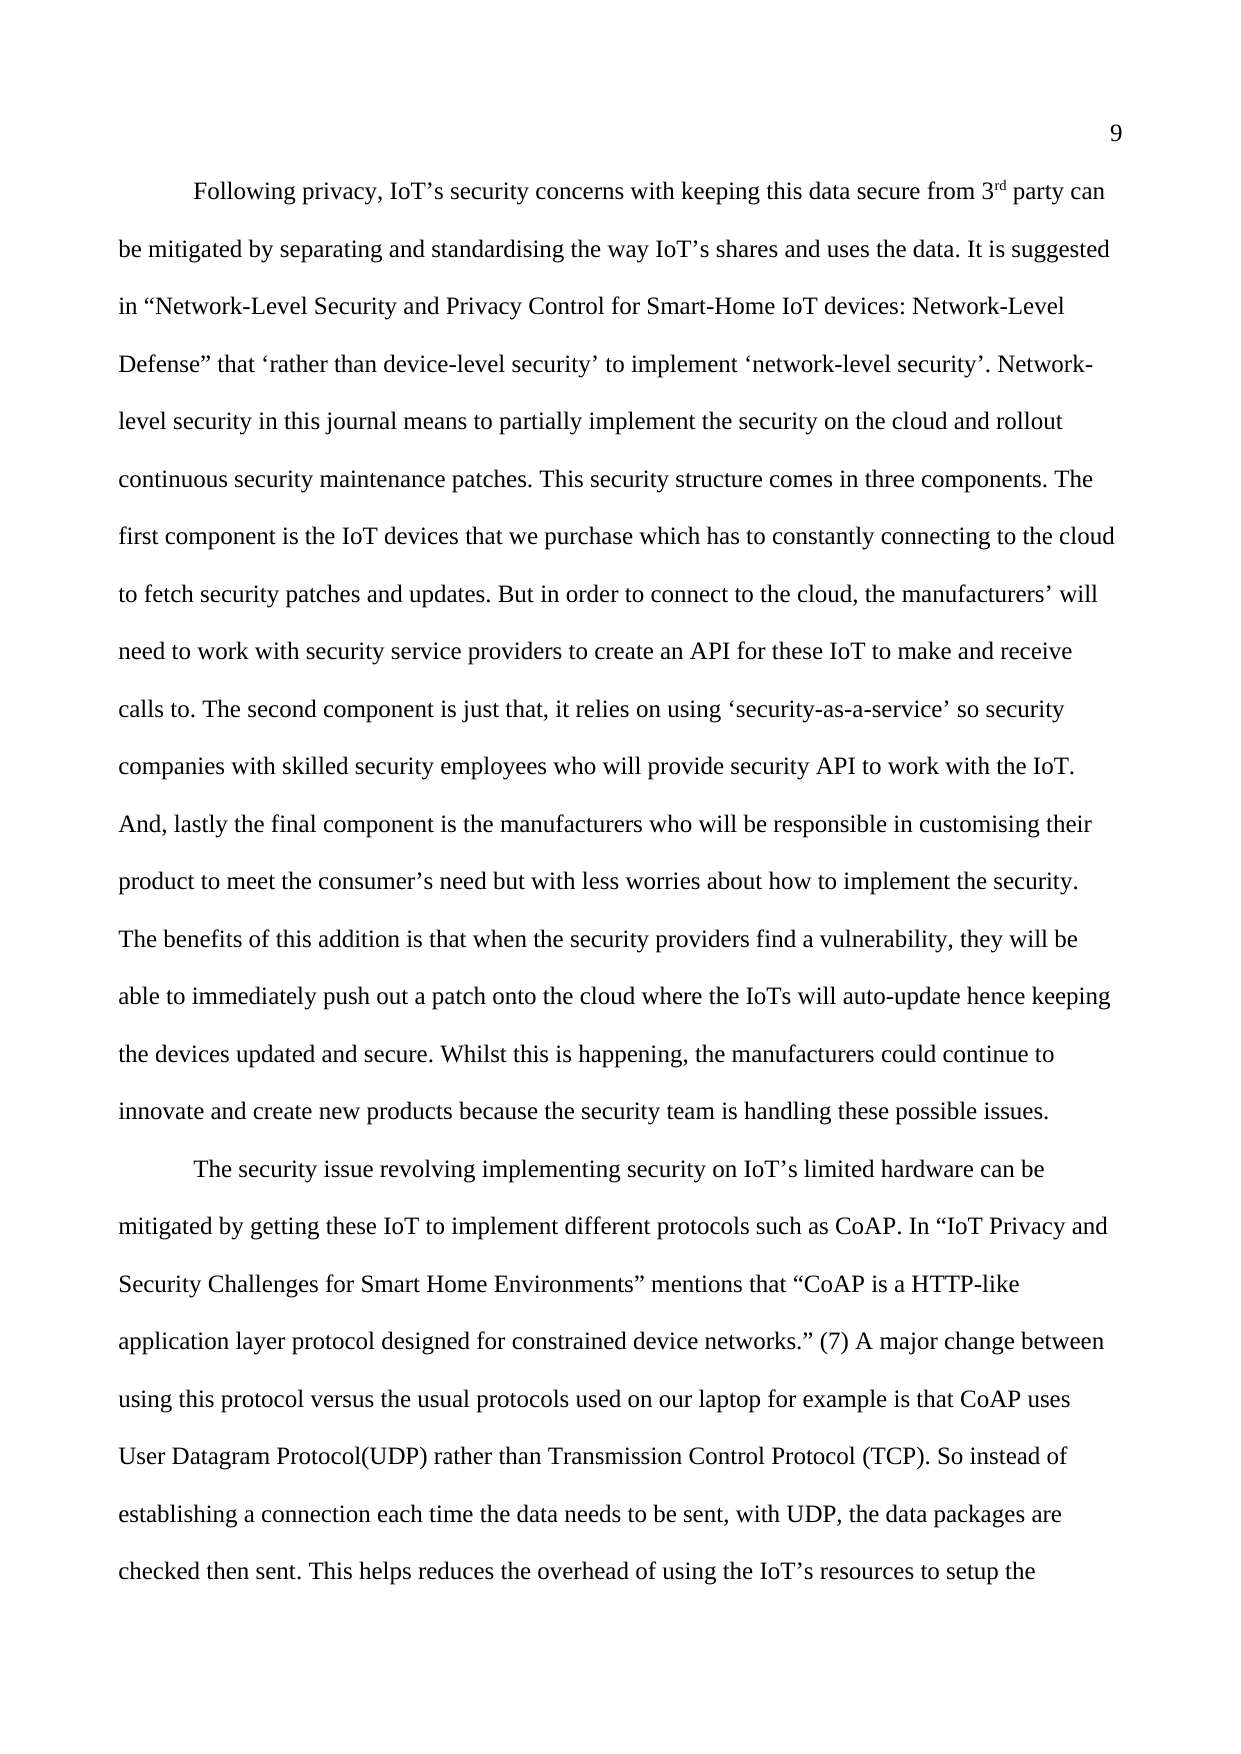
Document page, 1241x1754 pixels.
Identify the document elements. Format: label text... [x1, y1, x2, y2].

text Following privacy, IoT’s security concerns with keeping this data secure from 3rd party can be mitigated by separating and standardising the way IoT’s shares and uses the data. It is suggested in “Network-Level Security and Privacy Control for Smart-Home IoT devices: Network-Level Defense” that ‘rather than device-level security’ to implement ‘network-level security’. Network-level security in this journal means to partially implement the security on the cloud and rollout continuous security maintenance patches. This security structure comes in three components. The first component is the IoT devices that we purchase which has to constantly connecting to the cloud to fetch security patches and updates. But in order to connect to the cloud, the manufacturers’ will need to work with security service providers to create an API for these IoT to make and receive calls to. The second component is just that, it relies on using ‘security-as-a-service’ so security companies with skilled security employees who will provide security API to work with the IoT. And, lastly the final component is the manufacturers who will be responsible in customising their product to meet the consumer’s need but with less worries about how to implement the security. The benefits of this addition is that when the security providers find a vulnerability, they will be able to immediately push out a patch onto the cloud where the IoTs will auto-update hence keeping the devices updated and secure. Whilst this is happening, the manufacturers could continue to innovate and create new products because the security team is handling these possible issues. The security issue revolving implementing security on IoT’s limited hardware can be mitigated by getting these IoT to implement different protocols such as CoAP. In “IoT Privacy and Security Challenges for Smart Home Environments” mentions that “CoAP is a HTTP-like application layer protocol designed for constrained device networks.” (7) A major change between using this protocol versus the usual protocols used on our laptop for example is that CoAP uses User Datagram Protocol(UDP) rather than Transmission Control Protocol (TCP). So instead of establishing a connection each time the data needs to be sent, with UDP, the data packages are checked then sent. This helps reduces the overhead of using the IoT’s resources to setup the [118, 176, 1122, 1585]
